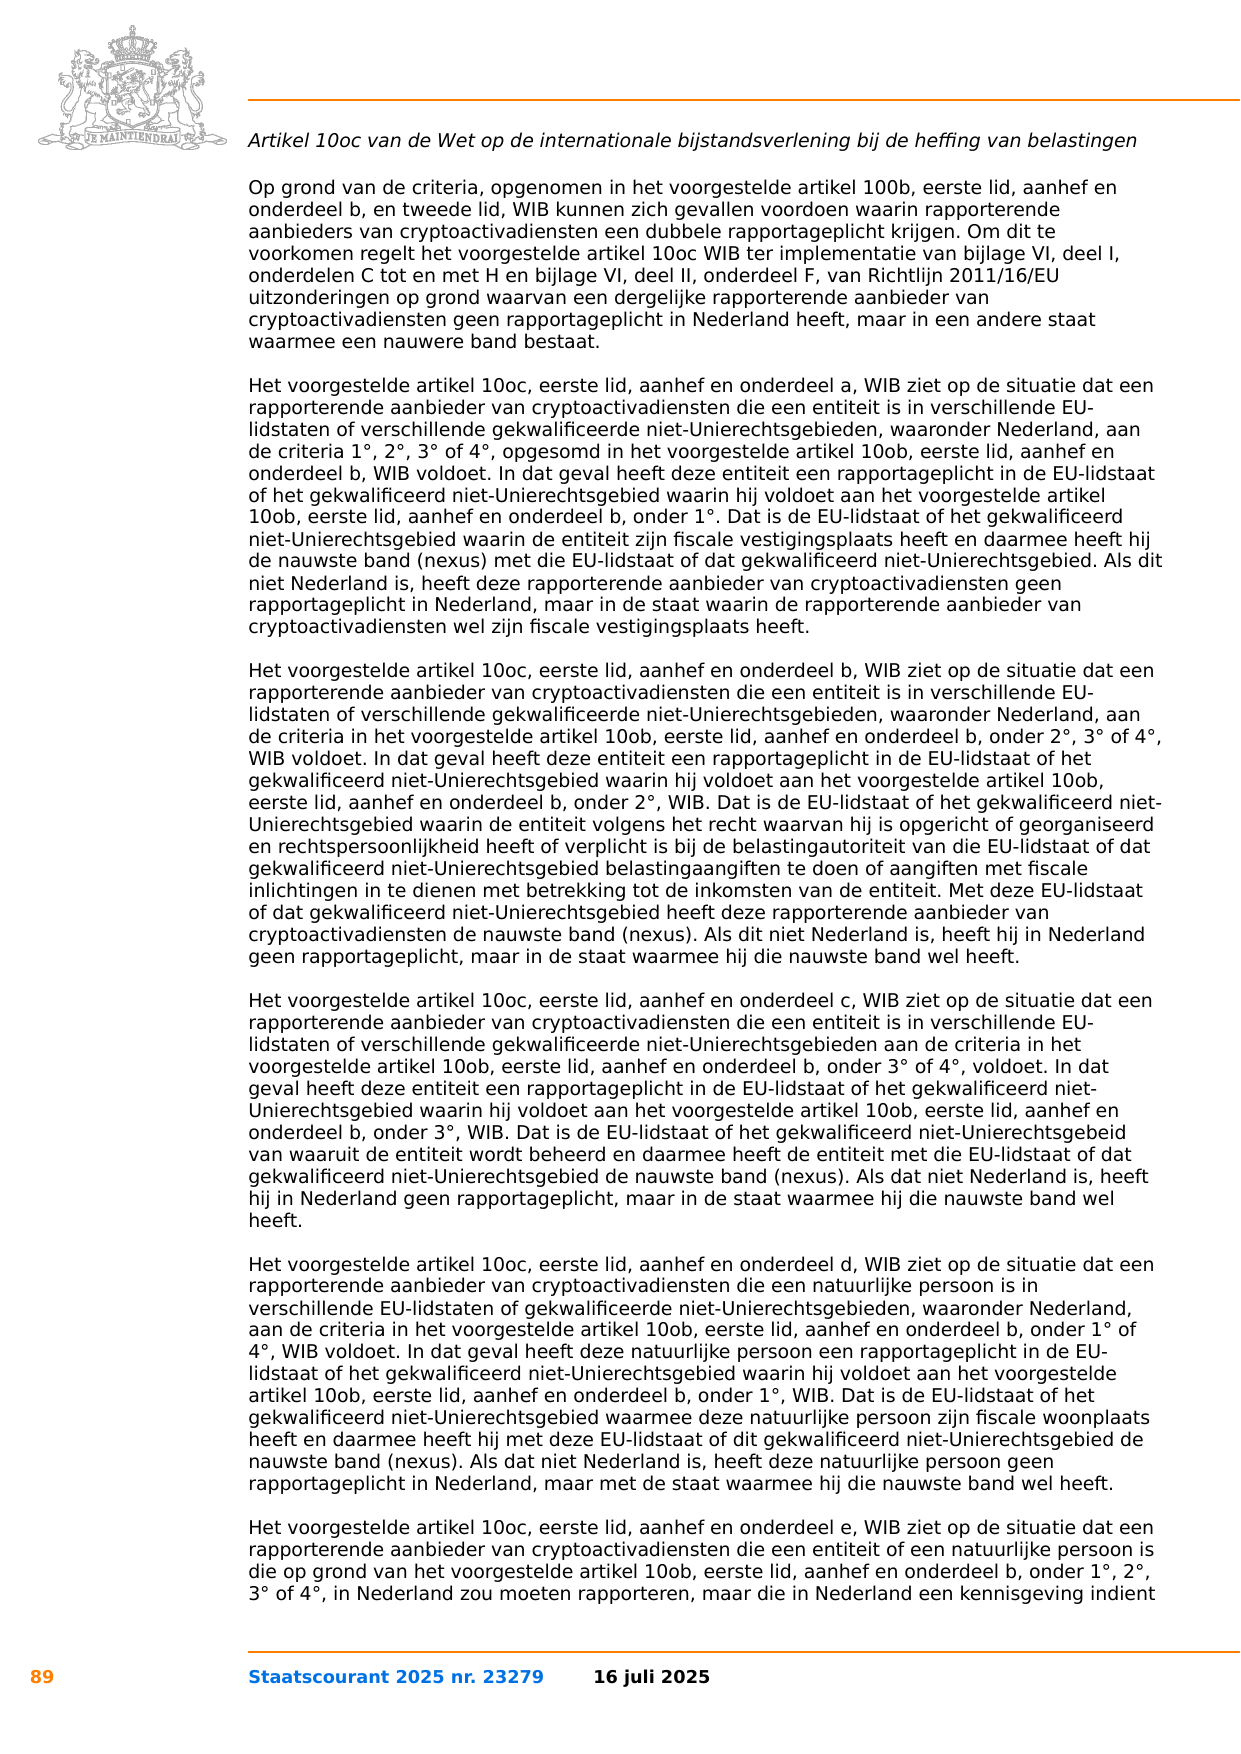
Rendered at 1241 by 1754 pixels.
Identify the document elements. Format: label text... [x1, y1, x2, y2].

text Het voorgestelde artikel 10oc, eerste lid, aanhef en onderdeel c, WIB ziet op de situatie dat een rapporterende aanbieder van cryptoactivadiensten die een entiteit is in verschillende EU-lidstaten of verschillende gekwalificeerde niet-Unierechtsgebieden aan de criteria in het voorgestelde artikel 10ob, eerste lid, aanhef en onderdeel b, onder 3° of 4°, voldoet. In dat geval heeft deze entiteit een rapportageplicht in de EU-lidstaat of het gekwalificeerd niet-Unierechtsgebied waarin hij voldoet aan het voorgestelde artikel 10ob, eerste lid, aanhef en onderdeel b, onder 3°, WIB. Dat is de EU-lidstaat of het gekwalificeerd niet-Unierechtsgebeid van waaruit de entiteit wordt beheerd en daarmee heeft de entiteit met die EU-lidstaat of dat gekwalificeerd niet-Unierechtsgebied de nauwste band (nexus). Als dat niet Nederland is, heeft hij in Nederland geen rapportageplicht, maar in de staat waarmee hij die nauwste band wel heeft. [248, 990, 1163, 1232]
text Het voorgestelde artikel 10oc, eerste lid, aanhef en onderdeel d, WIB ziet op de situatie dat een rapporterende aanbieder van cryptoactivadiensten die een natuurlijke persoon is in verschillende EU-lidstaten of gekwalificeerde niet-Unierechtsgebieden, waaronder Nederland, aan de criteria in het voorgestelde artikel 10ob, eerste lid, aanhef en onderdeel b, onder 1° of 4°, WIB voldoet. In dat geval heeft deze natuurlijke persoon een rapportageplicht in de EU-lidstaat of het gekwalificeerd niet-Unierechtsgebied waarin hij voldoet aan het voorgestelde artikel 10ob, eerste lid, aanhef en onderdeel b, onder 1°, WIB. Dat is de EU-lidstaat of het gekwalificeerd niet-Unierechtsgebied waarmee deze natuurlijke persoon zijn fiscale woonplaats heeft en daarmee heeft hij met deze EU-lidstaat of dit gekwalificeerd niet-Unierechtsgebied de nauwste band (nexus). Als dat niet Nederland is, heeft deze natuurlijke persoon geen rapportageplicht in Nederland, maar met de staat waarmee hij die nauwste band wel heeft. [248, 1253, 1163, 1495]
subtitle Artikel 10oc van de Wet op de internationale bijstandsverlening bij de heffing van belastingen [248, 130, 1163, 152]
text Op grond van de criteria, opgenomen in het voorgestelde artikel 100b, eerste lid, aanhef en onderdeel b, en tweede lid, WIB kunnen zich gevallen voordoen waarin rapporterende aanbieders van cryptoactivadiensten een dubbele rapportageplicht krijgen. Om dit te voorkomen regelt het voorgestelde artikel 10oc WIB ter implementatie van bijlage VI, deel I, onderdelen C tot en met H en bijlage VI, deel II, onderdeel F, van Richtlijn 2011/16/EU uitzonderingen op grond waarvan een dergelijke rapporterende aanbieder van cryptoactivadiensten geen rapportageplicht in Nederland heeft, maar in een andere staat waarmee een nauwere band bestaat. [248, 177, 1163, 353]
text Het voorgestelde artikel 10oc, eerste lid, aanhef en onderdeel a, WIB ziet op de situatie dat een rapporterende aanbieder van cryptoactivadiensten die een entiteit is in verschillende EU-lidstaten of verschillende gekwalificeerde niet-Unierechtsgebieden, waaronder Nederland, aan de criteria 1°, 2°, 3° of 4°, opgesomd in het voorgestelde artikel 10ob, eerste lid, aanhef en onderdeel b, WIB voldoet. In dat geval heeft deze entiteit een rapportageplicht in de EU-lidstaat of het gekwalificeerd niet-Unierechtsgebied waarin hij voldoet aan het voorgestelde artikel 10ob, eerste lid, aanhef en onderdeel b, onder 1°. Dat is de EU-lidstaat of het gekwalificeerd niet-Unierechtsgebied waarin de entiteit zijn fiscale vestigingsplaats heeft en daarmee heeft hij de nauwste band (nexus) met die EU-lidstaat of dat gekwalificeerd niet-Unierechtsgebied. Als dit niet Nederland is, heeft deze rapporterende aanbieder van cryptoactivadiensten geen rapportageplicht in Nederland, maar in de staat waarin de rapporterende aanbieder van cryptoactivadiensten wel zijn fiscale vestigingsplaats heeft. [248, 374, 1163, 638]
text Het voorgestelde artikel 10oc, eerste lid, aanhef en onderdeel b, WIB ziet op de situatie dat een rapporterende aanbieder van cryptoactivadiensten die een entiteit is in verschillende EU-lidstaten of verschillende gekwalificeerde niet-Unierechtsgebieden, waaronder Nederland, aan de criteria in het voorgestelde artikel 10ob, eerste lid, aanhef en onderdeel b, onder 2°, 3° of 4°, WIB voldoet. In dat geval heeft deze entiteit een rapportageplicht in de EU-lidstaat of het gekwalificeerd niet-Unierechtsgebied waarin hij voldoet aan het voorgestelde artikel 10ob, eerste lid, aanhef en onderdeel b, onder 2°, WIB. Dat is de EU-lidstaat of het gekwalificeerd niet-Unierechtsgebied waarin de entiteit volgens het recht waarvan hij is opgericht of georganiseerd en rechtspersoonlijkheid heeft of verplicht is bij de belastingautoriteit van die EU-lidstaat of dat gekwalificeerd niet-Unierechtsgebied belastingaangiften te doen of aangiften met fiscale inlichtingen in te dienen met betrekking tot de inkomsten van de entiteit. Met deze EU-lidstaat of dat gekwalificeerd niet-Unierechtsgebied heeft deze rapporterende aanbieder van cryptoactivadiensten de nauwste band (nexus). Als dit niet Nederland is, heeft hij in Nederland geen rapportageplicht, maar in de staat waarmee hij die nauwste band wel heeft. [248, 660, 1163, 968]
text Het voorgestelde artikel 10oc, eerste lid, aanhef en onderdeel e, WIB ziet op de situatie dat een rapporterende aanbieder van cryptoactivadiensten die een entiteit of een natuurlijke persoon is die op grond van het voorgestelde artikel 10ob, eerste lid, aanhef en onderdeel b, onder 1°, 2°, 3° of 4°, in Nederland zou moeten rapporteren, maar die in Nederland een kennisgeving indient [248, 1517, 1163, 1605]
picture [38, 25, 227, 150]
